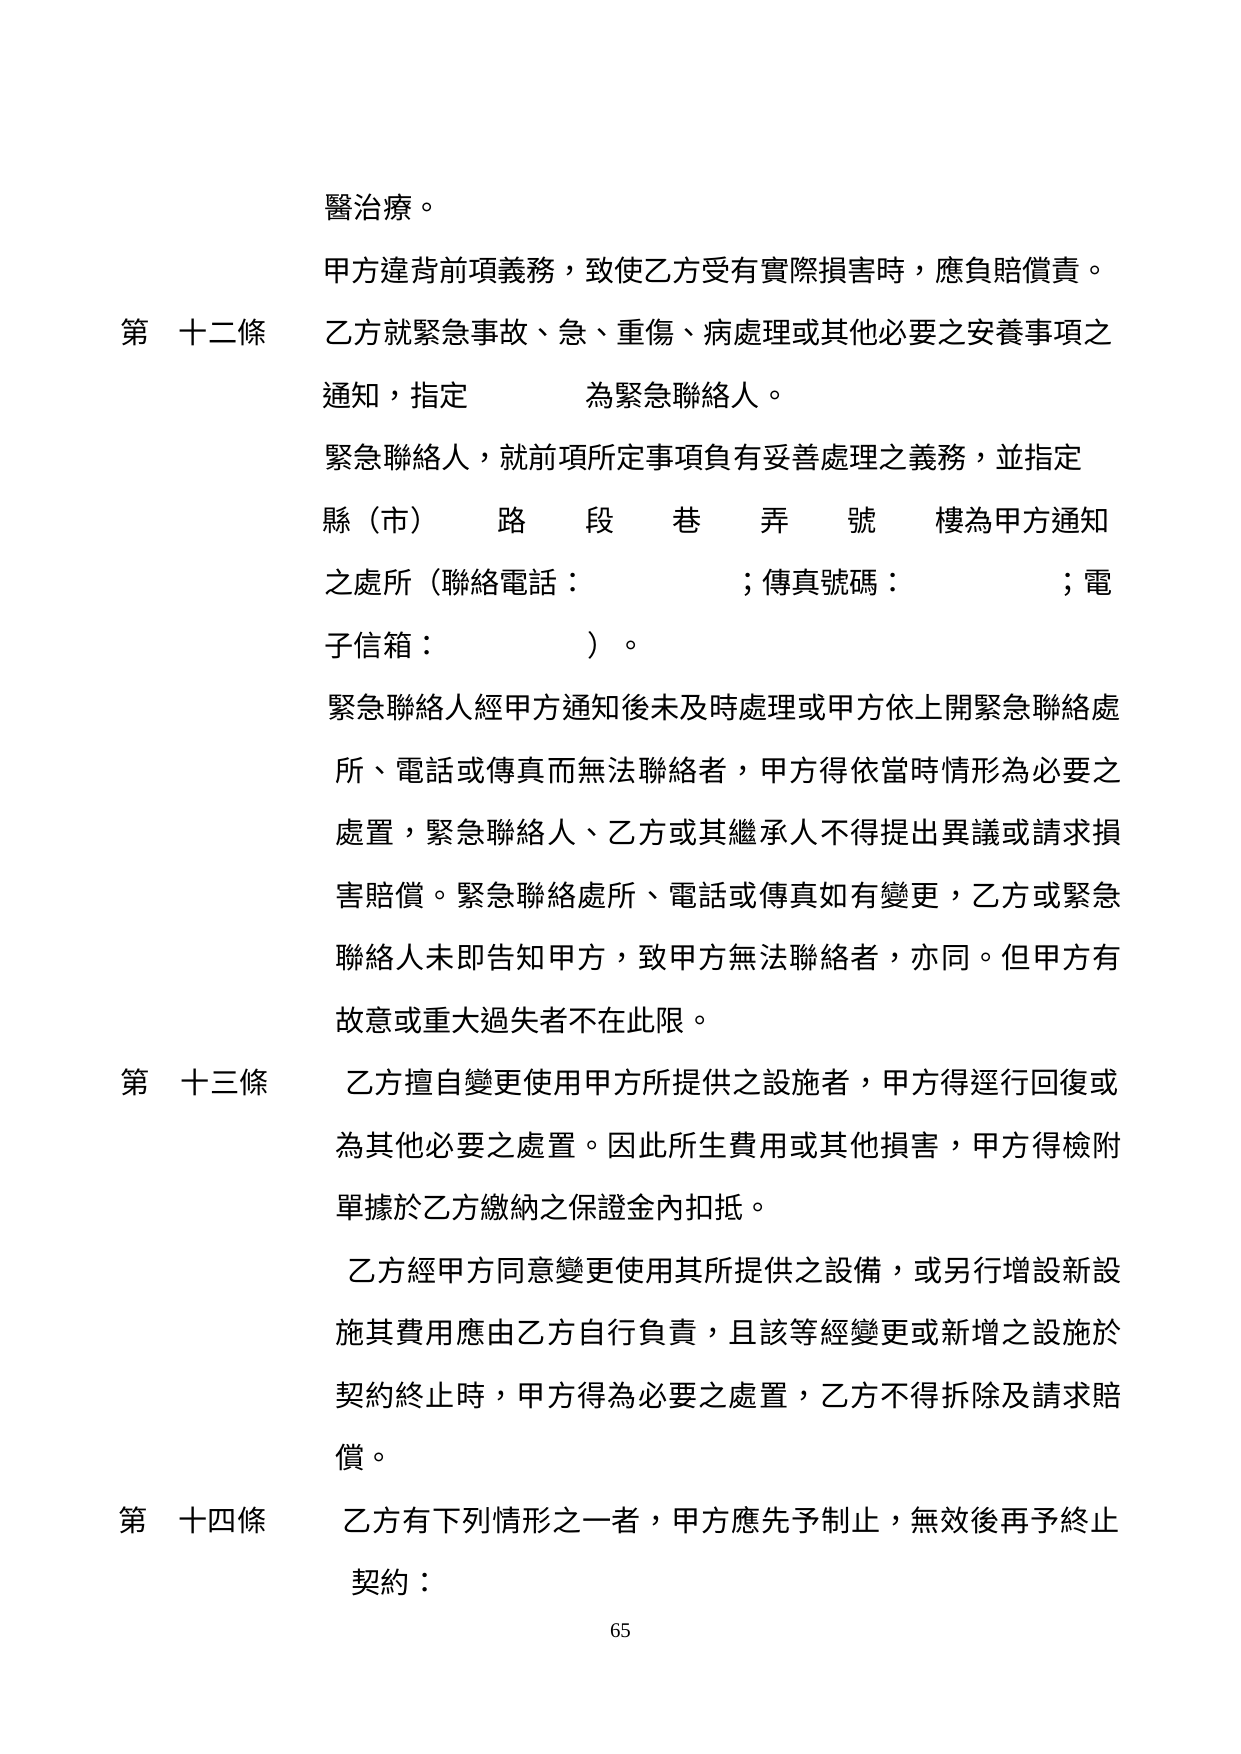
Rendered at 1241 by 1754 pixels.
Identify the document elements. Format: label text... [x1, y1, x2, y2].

text 緊急聯絡人經甲方通知後未及時處理或甲方依上開緊急聯絡處所、電話或傳真而無法聯絡者，甲方得依當時情形為必要之處置，緊急聯絡人、乙方或其繼承人不得提出異議或請求損害賠償。緊急聯絡處所、電話或傳真如有變更，乙方或緊急聯絡人未即告知甲方，致甲方無法聯絡者，亦同。但甲方有故意或重大過失者不在此限。 [120, 664, 1122, 1039]
text 第 十二條 乙方就緊急事故、急、重傷、病處理或其他必要之安養事項之 [120, 289, 1122, 352]
text 緊急聯絡人，就前項所定事項負有妥善處理之義務，並指定 [120, 414, 1122, 477]
text 通知，指定 為緊急聯絡人。 [118, 352, 1122, 414]
text 子信箱： ）。 [324, 602, 1122, 664]
text 第 十四條 乙方有下列情形之一者，甲方應先予制止，無效後再予終止契約： [118, 1477, 1122, 1602]
text 醫治療。 [324, 164, 1122, 227]
text 縣（市） 路 段 巷 弄 號 樓為甲方通知 [118, 477, 1122, 539]
text 乙方經甲方同意變更使用其所提供之設備，或另行增設新設施其費用應由乙方自行負責，且該等經變更或新增之設施於契約終止時，甲方得為必要之處置，乙方不得拆除及請求賠償。 [120, 1227, 1122, 1477]
text 甲方違背前項義務，致使乙方受有實際損害時，應負賠償責。 [118, 227, 1122, 289]
text 第 十三條 乙方擅自變更使用甲方所提供之設施者，甲方得逕行回復或為其他必要之處置。因此所生費用或其他損害，甲方得檢附單據於乙方繳納之保證金內扣抵。 [120, 1039, 1122, 1227]
text 之處所（聯絡電話： ；傳真號碼： ；電 [324, 539, 1122, 602]
